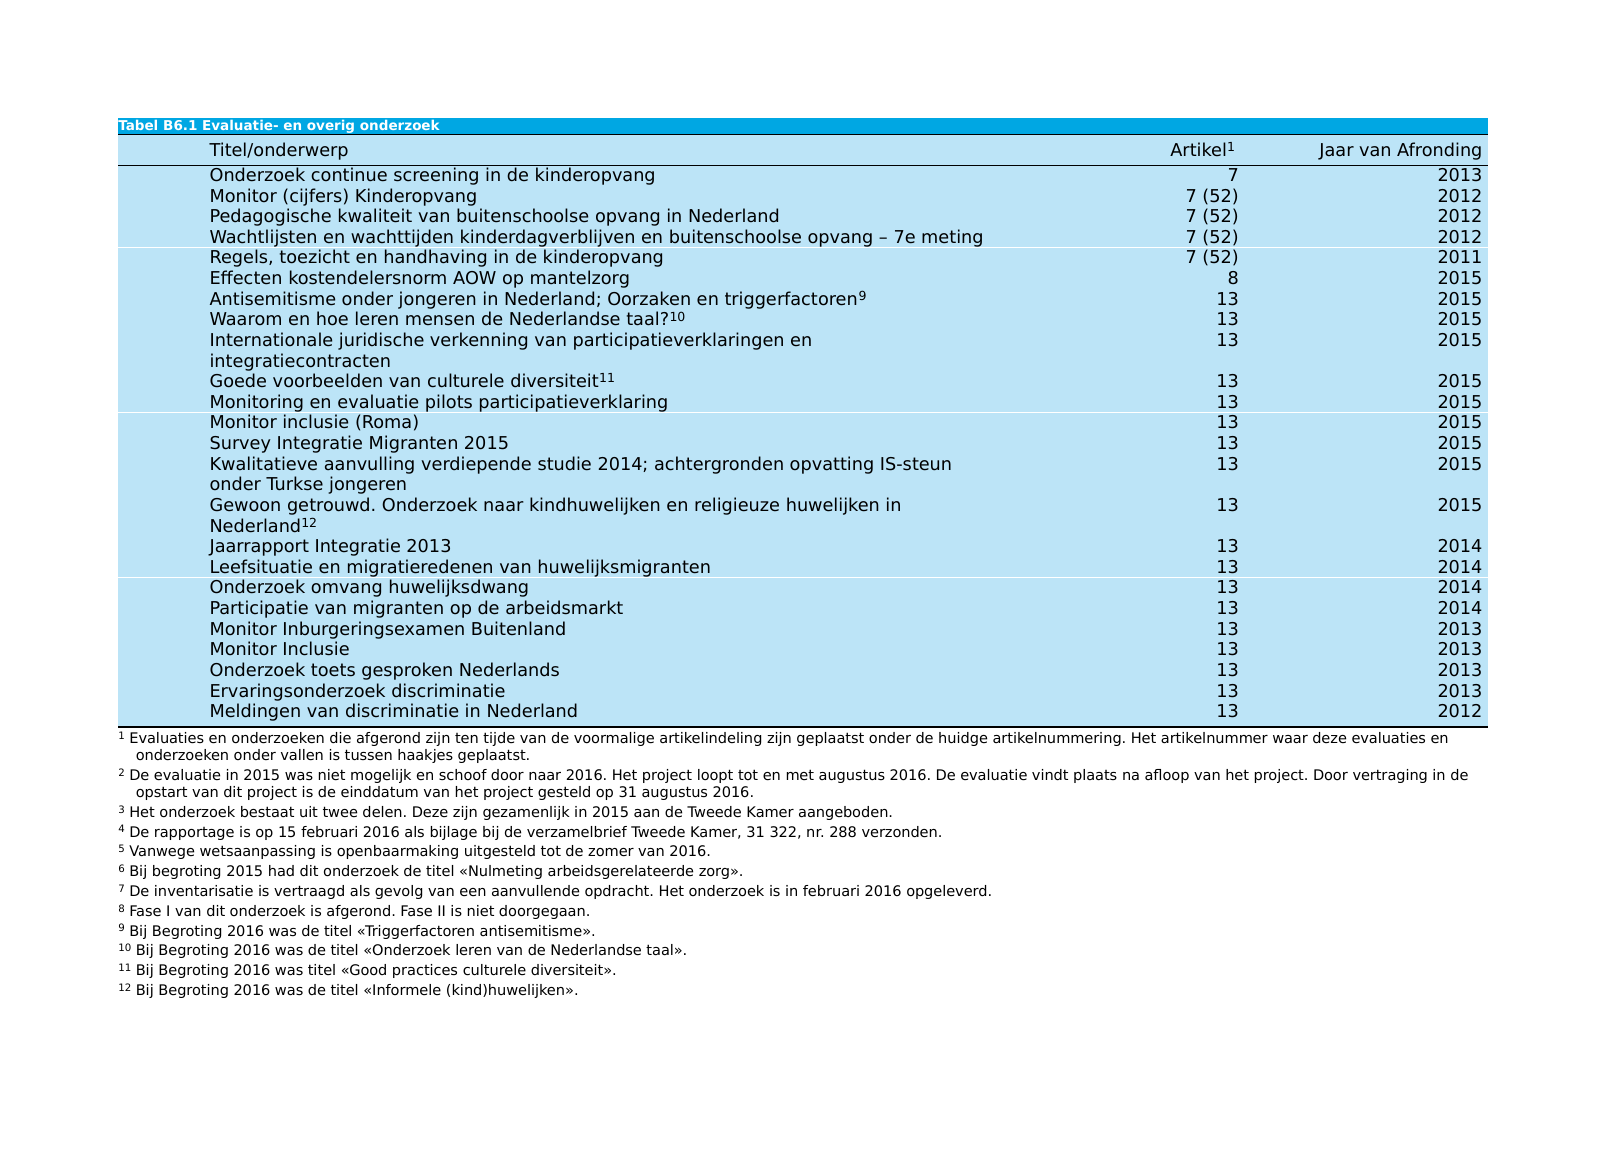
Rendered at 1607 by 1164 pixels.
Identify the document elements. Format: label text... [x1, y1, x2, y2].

table_cell 13 [1001, 433, 1244, 454]
table_cell 13 [1001, 598, 1244, 619]
table_cell Participatie van migranten op de arbeidsmarkt [203, 598, 1001, 619]
table_cell 2011 [1245, 248, 1488, 268]
table_cell 7 (52) [1001, 227, 1244, 247]
table_cell [118, 619, 203, 639]
table_cell 13 [1001, 578, 1244, 598]
table_cell 2015 [1245, 268, 1488, 289]
table_cell 13 [1001, 413, 1244, 433]
table_cell Titel/onderwerp [203, 135, 1001, 165]
table_cell [118, 433, 203, 454]
table_cell [118, 413, 203, 433]
table_cell Waarom en hoe leren mensen de Nederlandse taal?10 [203, 309, 1001, 330]
table_cell 2014 [1245, 578, 1488, 598]
table_cell [118, 598, 203, 619]
table_cell 13 [1001, 536, 1244, 557]
table_cell Onderzoek continue screening in de kinderopvang [203, 166, 1001, 186]
table_cell [118, 454, 203, 495]
table_cell 13 [1001, 371, 1244, 392]
table_cell 2012 [1245, 206, 1488, 227]
table_cell Kwalitatieve aanvulling verdiepende studie 2014; achtergronden opvatting IS-steun onder Turkse jongeren [203, 454, 1001, 495]
table_cell Meldingen van discriminatie in Nederland [203, 701, 1001, 726]
table_cell 2015 [1245, 454, 1488, 495]
table_cell 2015 [1245, 309, 1488, 330]
table_cell 7 (52) [1001, 206, 1244, 227]
table_cell 2014 [1245, 598, 1488, 619]
table_cell 2014 [1245, 536, 1488, 557]
table_header Tabel B6.1 Evaluatie- en overig onderzoek [118, 118, 1488, 134]
table_cell 2012 [1245, 227, 1488, 247]
table_cell [118, 166, 203, 186]
table_cell Effecten kostendelersnorm AOW op mantelzorg [203, 268, 1001, 289]
table_cell 2015 [1245, 495, 1488, 536]
table_cell [118, 371, 203, 392]
table_cell 2013 [1245, 639, 1488, 660]
table_cell 13 [1001, 639, 1244, 660]
table_cell Onderzoek toets gesproken Nederlands [203, 660, 1001, 681]
table_cell Goede voorbeelden van culturele diversiteit11 [203, 371, 1001, 392]
table_cell Jaarrapport Integratie 2013 [203, 536, 1001, 557]
table_cell 1 Evaluaties en onderzoeken die afgerond zijn ten tijde van de voormalige artikelindeling zijn geplaatst onder de huidge artikelnummering. Het artikelnummer waar deze evaluaties en onderzoeken onder vallen is tussen haakjes geplaatst. 2 De evaluatie in 2015 was niet mogelijk en schoof door naar 2016. Het project loopt tot en met augustus 2016. De evaluatie vindt plaats na afloop van het project. Door vertraging in de opstart van dit project is de einddatum van het project gesteld op 31 augustus 2016. 3 Het onderzoek bestaat uit twee delen. Deze zijn gezamenlijk in 2015 aan de Tweede Kamer aangeboden. 4 De rapportage is op 15 februari 2016 als bijlage bij de verzamelbrief Tweede Kamer, 31 322, nr. 288 verzonden. 5 Vanwege wetsaanpassing is openbaarmaking uitgesteld tot de zomer van 2016. 6 Bij begroting 2015 had dit onderzoek de titel «Nulmeting arbeidsgerelateerde zorg». 7 De inventarisatie is vertraagd als gevolg van een aanvullende opdracht. Het onderzoek is in februari 2016 opgeleverd. 8 Fase I van dit onderzoek is afgerond. Fase II is niet doorgegaan. 9 Bij Begroting 2016 was de titel «Triggerfactoren antisemitisme». 10 Bij Begroting 2016 was de titel «Onderzoek leren van de Nederlandse taal». 11 Bij Begroting 2016 was titel «Good practices culturele diversiteit». 12 Bij Begroting 2016 was de titel «Informele (kind)huwelijken». [118, 728, 1488, 999]
table_cell 2015 [1245, 289, 1488, 309]
table_cell 13 [1001, 309, 1244, 330]
table_cell 13 [1001, 557, 1244, 577]
table_cell 13 [1001, 660, 1244, 681]
table_cell 2015 [1245, 433, 1488, 454]
table_cell 2015 [1245, 392, 1488, 412]
table_cell Wachtlijsten en wachttijden kinderdagverblijven en buitenschoolse opvang – 7e meting [203, 227, 1001, 247]
table_cell Survey Integratie Migranten 2015 [203, 433, 1001, 454]
table_cell 2014 [1245, 557, 1488, 577]
table_cell [118, 536, 203, 557]
table_cell 7 (52) [1001, 248, 1244, 268]
table_cell [118, 392, 203, 412]
table_cell Monitoring en evaluatie pilots participatieverklaring [203, 392, 1001, 412]
table_cell Jaar van Afronding [1245, 135, 1488, 165]
table_cell Pedagogische kwaliteit van buitenschoolse opvang in Nederland [203, 206, 1001, 227]
table_cell 2013 [1245, 619, 1488, 639]
table_cell 8 [1001, 268, 1244, 289]
table_cell [118, 701, 203, 726]
table_cell Regels, toezicht en handhaving in de kinderopvang [203, 248, 1001, 268]
table_cell 2013 [1245, 681, 1488, 701]
table_cell Antisemitisme onder jongeren in Nederland; Oorzaken en triggerfactoren9 [203, 289, 1001, 309]
table_cell 2012 [1245, 701, 1488, 726]
table_cell [118, 135, 203, 165]
table_cell 2015 [1245, 413, 1488, 433]
table_cell [118, 227, 203, 247]
table_cell Leefsituatie en migratieredenen van huwelijksmigranten [203, 557, 1001, 577]
table_cell Gewoon getrouwd. Onderzoek naar kindhuwelijken en religieuze huwelijken in Nederland12 [203, 495, 1001, 536]
table_cell 13 [1001, 495, 1244, 536]
table_cell [118, 268, 203, 289]
table_cell 2015 [1245, 330, 1488, 371]
table_cell 13 [1001, 289, 1244, 309]
table_cell Monitor (cijfers) Kinderopvang [203, 186, 1001, 206]
table_cell Internationale juridische verkenning van participatieverklaringen en integratiecontracten [203, 330, 1001, 371]
table_cell [118, 639, 203, 660]
table_cell [118, 495, 203, 536]
table_cell [118, 248, 203, 268]
table_cell 2012 [1245, 186, 1488, 206]
table_cell Artikel1 [1001, 135, 1244, 165]
table_cell [118, 186, 203, 206]
table_cell 13 [1001, 681, 1244, 701]
table_cell [118, 557, 203, 577]
table_cell Monitor inclusie (Roma) [203, 413, 1001, 433]
table_cell [118, 660, 203, 681]
table_cell 13 [1001, 619, 1244, 639]
table_cell [118, 681, 203, 701]
table_cell 2015 [1245, 371, 1488, 392]
table_cell 13 [1001, 454, 1244, 495]
table_cell 7 [1001, 166, 1244, 186]
table_cell [118, 578, 203, 598]
table_cell 2013 [1245, 166, 1488, 186]
table_cell 13 [1001, 701, 1244, 726]
table_cell Monitor Inclusie [203, 639, 1001, 660]
table_cell [118, 330, 203, 371]
table_cell Monitor Inburgeringsexamen Buitenland [203, 619, 1001, 639]
table_cell Ervaringsonderzoek discriminatie [203, 681, 1001, 701]
table_cell [118, 309, 203, 330]
table_cell 7 (52) [1001, 186, 1244, 206]
table_cell Onderzoek omvang huwelijksdwang [203, 578, 1001, 598]
table_cell 13 [1001, 392, 1244, 412]
table_cell 13 [1001, 330, 1244, 371]
table_cell [118, 206, 203, 227]
table_cell 2013 [1245, 660, 1488, 681]
table_cell [118, 289, 203, 309]
